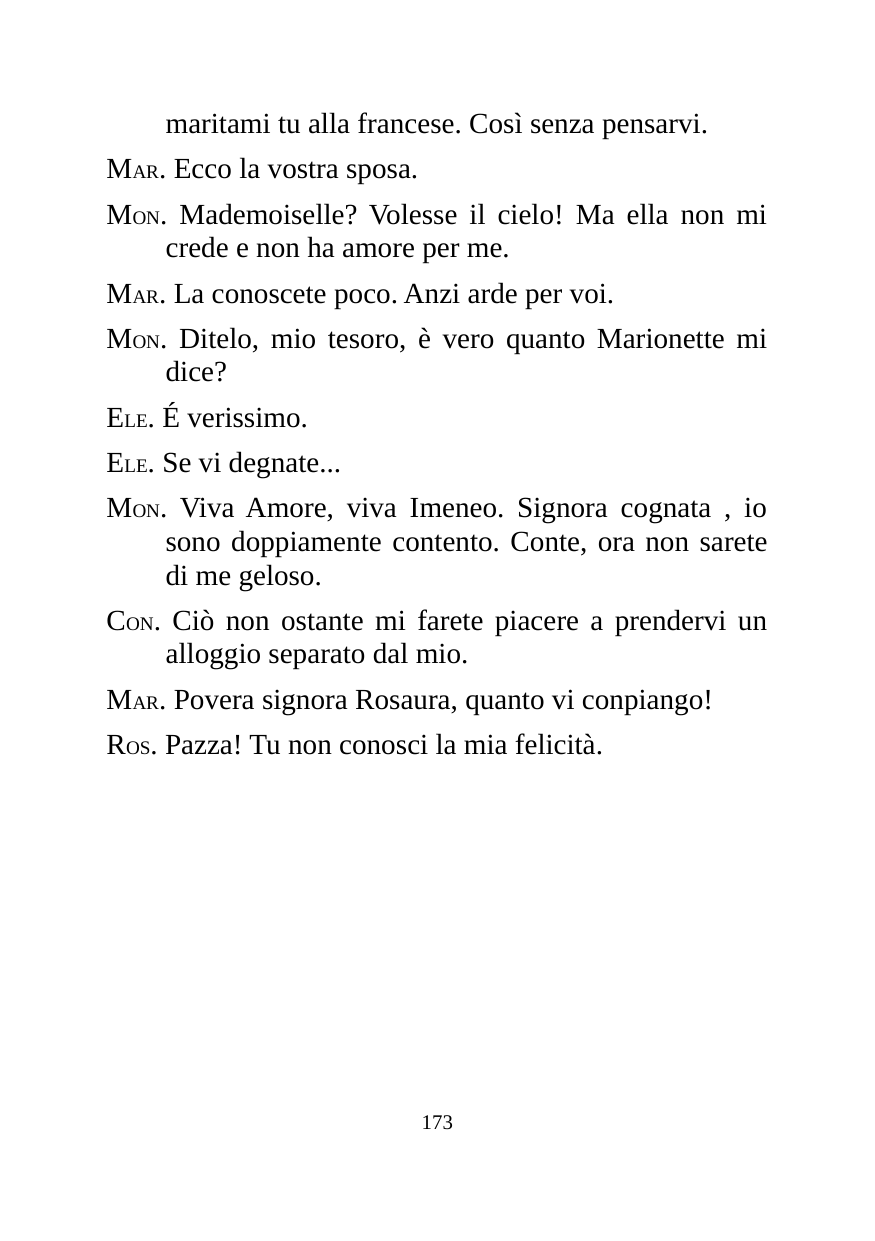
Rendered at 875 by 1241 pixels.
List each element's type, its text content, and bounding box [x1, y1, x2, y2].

text Ele. Se vi degnate... [106, 445, 768, 479]
text Mar. La conoscete poco. Anzi arde per voi. [106, 276, 768, 309]
text maritami tu alla francese. Così senza pensarvi. [106, 106, 768, 140]
text Con. Ciò non ostante mi farete piacere a prendervi un alloggio separato dal mio. [106, 603, 768, 670]
text Mar. Ecco la vostra sposa. [106, 152, 768, 185]
text Mar. Povera signora Rosaura, quanto vi conpiango! [106, 682, 768, 715]
text Ele. É verissimo. [106, 400, 768, 433]
text Mon. Ditelo, mio tesoro, è vero quanto Marionette mi dice? [106, 321, 768, 388]
text Mon. Viva Amore, viva Imeneo. Signora cognata , io sono doppiamente contento. Conte, ora non sarete di me geloso. [106, 491, 768, 591]
text Mon. Mademoiselle? Volesse il cielo! Ma ella non mi crede e non ha amore per me. [106, 197, 768, 264]
text Ros. Pazza! Tu non conosci la mia felicità. [106, 727, 768, 761]
